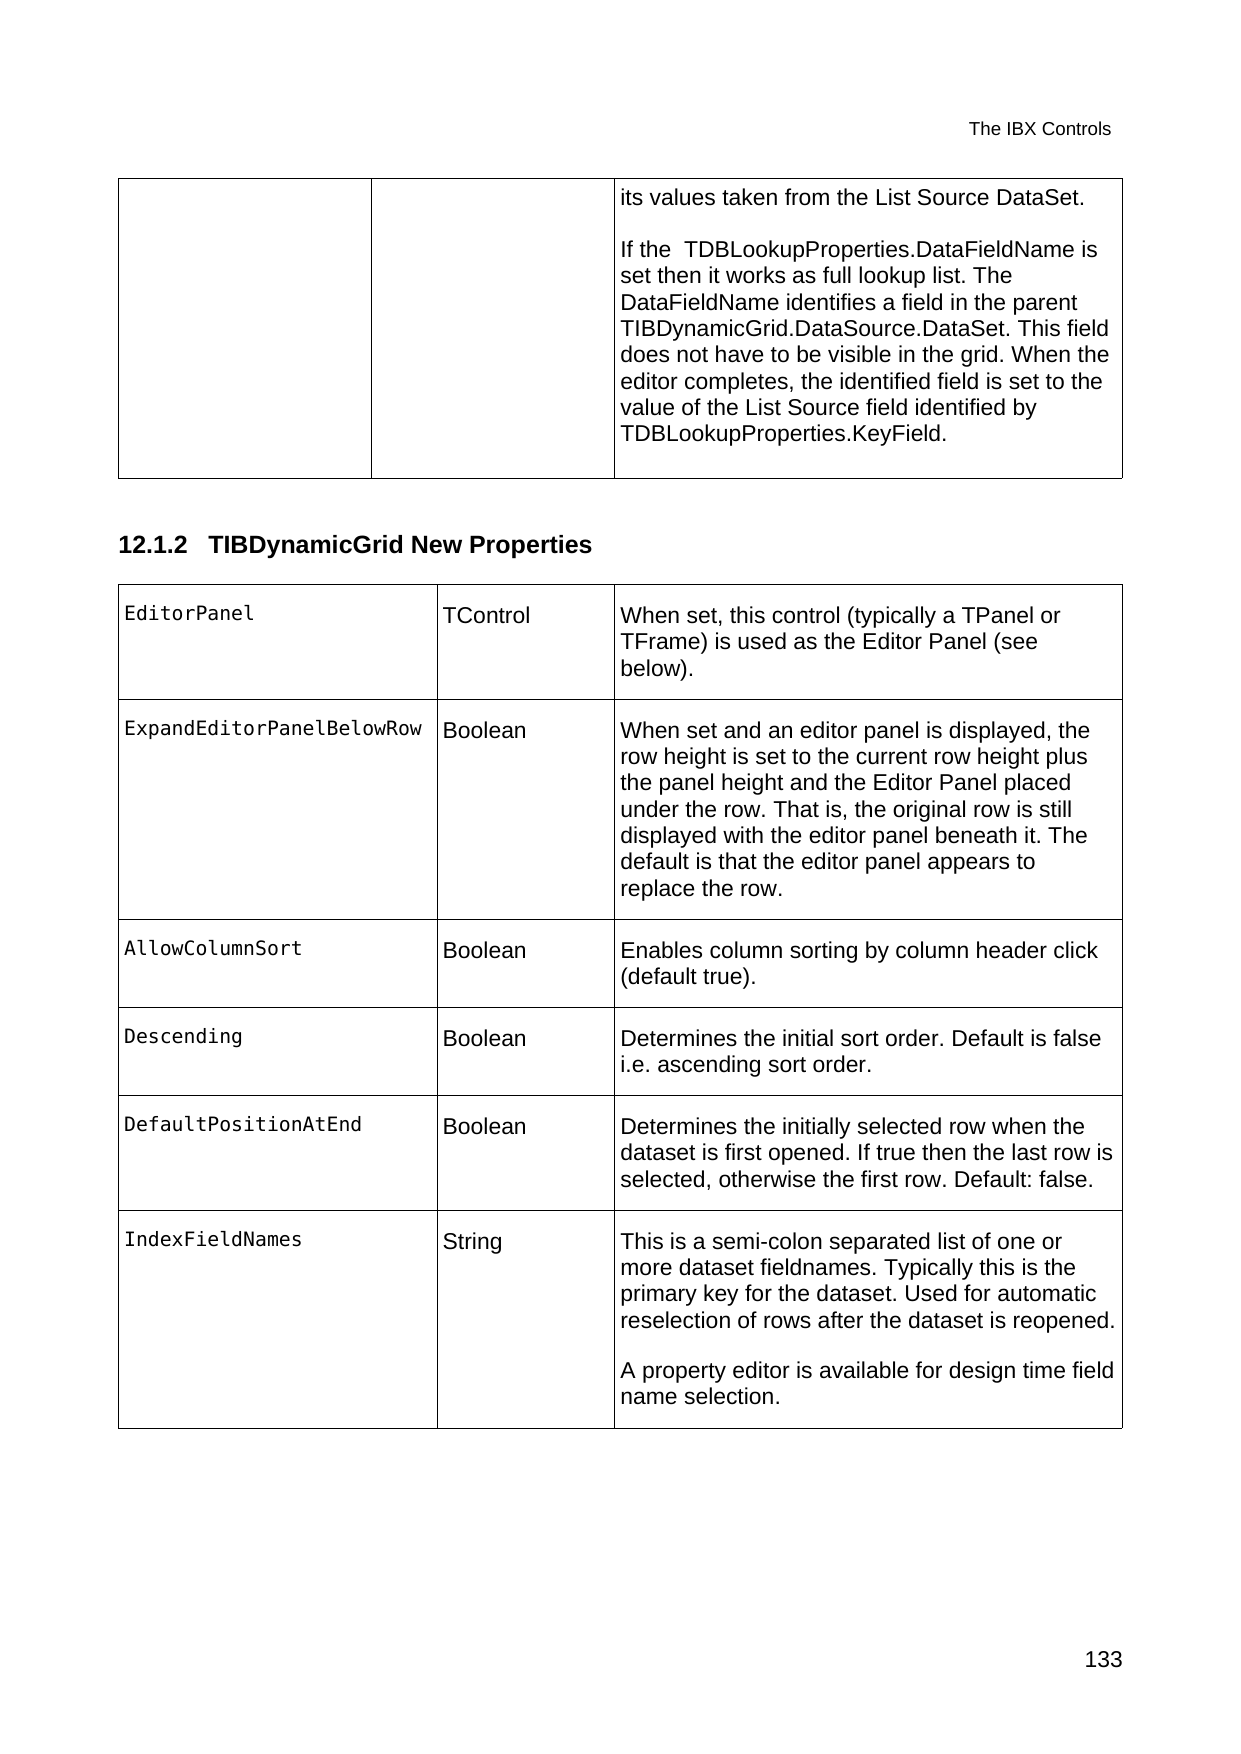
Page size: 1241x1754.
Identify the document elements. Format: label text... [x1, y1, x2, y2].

subtitle TIBDynamicGrid New Properties [118, 530, 1122, 559]
table_cell its values taken from the List Source DataSet. If the TDBLookupProperties.DataFieldName is set then it works as full lookup list. The DataFieldName identifies a field in the parent TIBDynamicGrid.DataSource.DataSet. This field does not have to be visible in the grid. When the editor completes, the identified field is set to the value of the List Source field identified by TDBLookupProperties.KeyField. [615, 179, 1122, 478]
table_cell ExpandEditorPanelBelowRow [119, 700, 437, 919]
table_cell Boolean [438, 1008, 614, 1095]
table_cell Determines the initially selected row when the dataset is first opened. If true then the last row is selected, otherwise the first row. Default: false. [615, 1096, 1122, 1210]
table_header TControl [438, 585, 614, 699]
table_cell Boolean [438, 920, 614, 1007]
table_cell IndexFieldNames [119, 1211, 437, 1427]
table_cell [119, 179, 371, 478]
table_cell This is a semi-colon separated list of one or more dataset fieldnames. Typically this is the primary key for the dataset. Used for automatic reselection of rows after the dataset is reopened. A property editor is available for design time field name selection. [615, 1211, 1122, 1427]
table_cell Boolean [438, 1096, 614, 1210]
table_cell When set and an editor panel is displayed, the row height is set to the current row height plus the panel height and the Editor Panel placed under the row. That is, the original row is still displayed with the editor panel beneath it. The default is that the editor panel appears to replace the row. [615, 700, 1122, 919]
table_cell Boolean [438, 700, 614, 919]
table_cell AllowColumnSort [119, 920, 437, 1007]
table_header EditorPanel [119, 585, 437, 699]
table_cell DefaultPositionAtEnd [119, 1096, 437, 1210]
table_cell Descending [119, 1008, 437, 1095]
table_cell [372, 179, 614, 478]
table_cell Determines the initial sort order. Default is false i.e. ascending sort order. [615, 1008, 1122, 1095]
table_header When set, this control (typically a TPanel or TFrame) is used as the Editor Panel (see below). [615, 585, 1122, 699]
table_cell String [438, 1211, 614, 1427]
table_cell Enables column sorting by column header click (default true). [615, 920, 1122, 1007]
